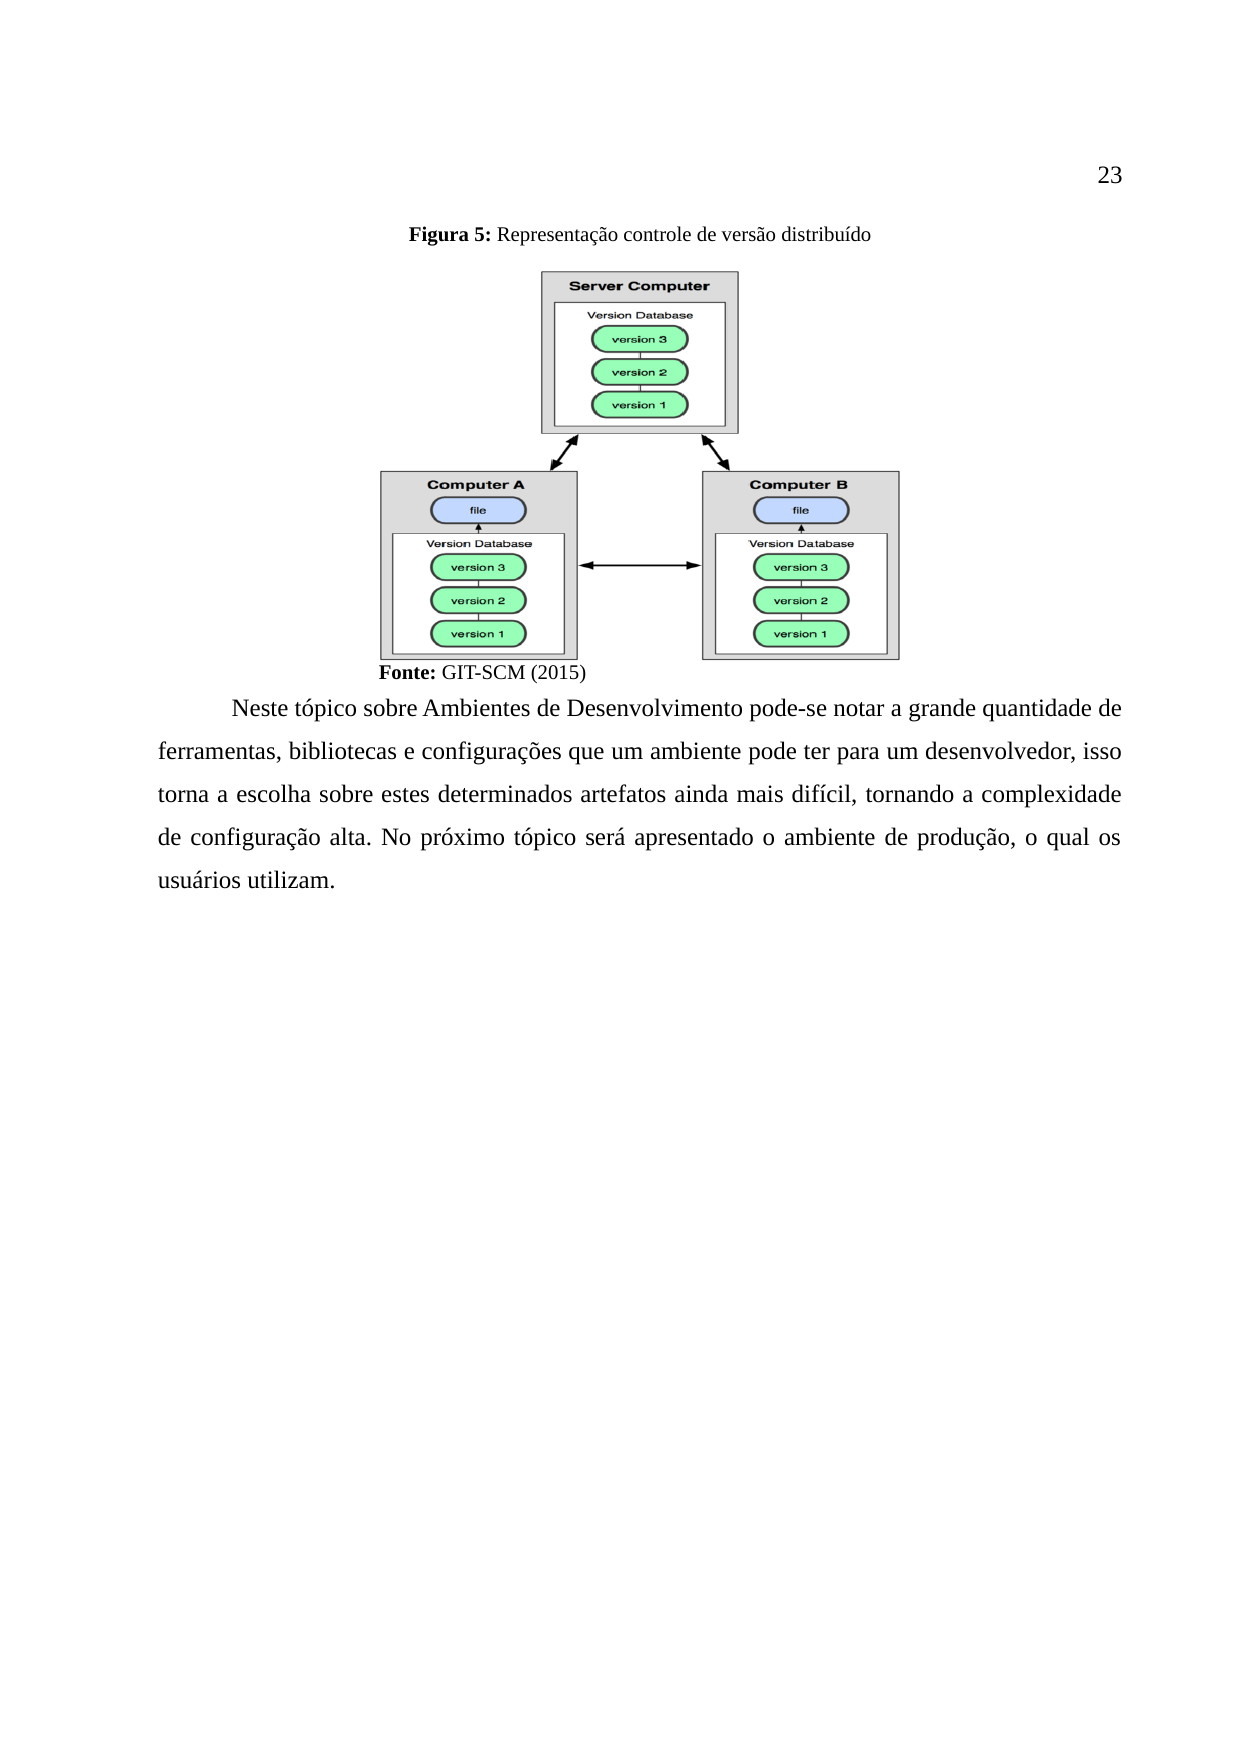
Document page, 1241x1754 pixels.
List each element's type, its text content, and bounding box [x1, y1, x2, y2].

text Neste tópico sobre Ambientes de Desenvolvimento pode-se notar a grande quantidade de ferramentas, bibliotecas e configurações que um ambiente pode ter para um desenvolvedor, isso torna a escolha sobre estes determinados artefatos ainda mais difícil, tornando a complexidade de configuração alta. No próximo tópico será apresentado o ambiente de produção, o qual os usuários utilizam. [158, 693, 1122, 894]
text Figura 5: Representação controle de versão distribuído [378, 222, 902, 246]
text Fonte: GIT-SCM (2015) [378, 661, 902, 684]
picture [378, 270, 902, 661]
